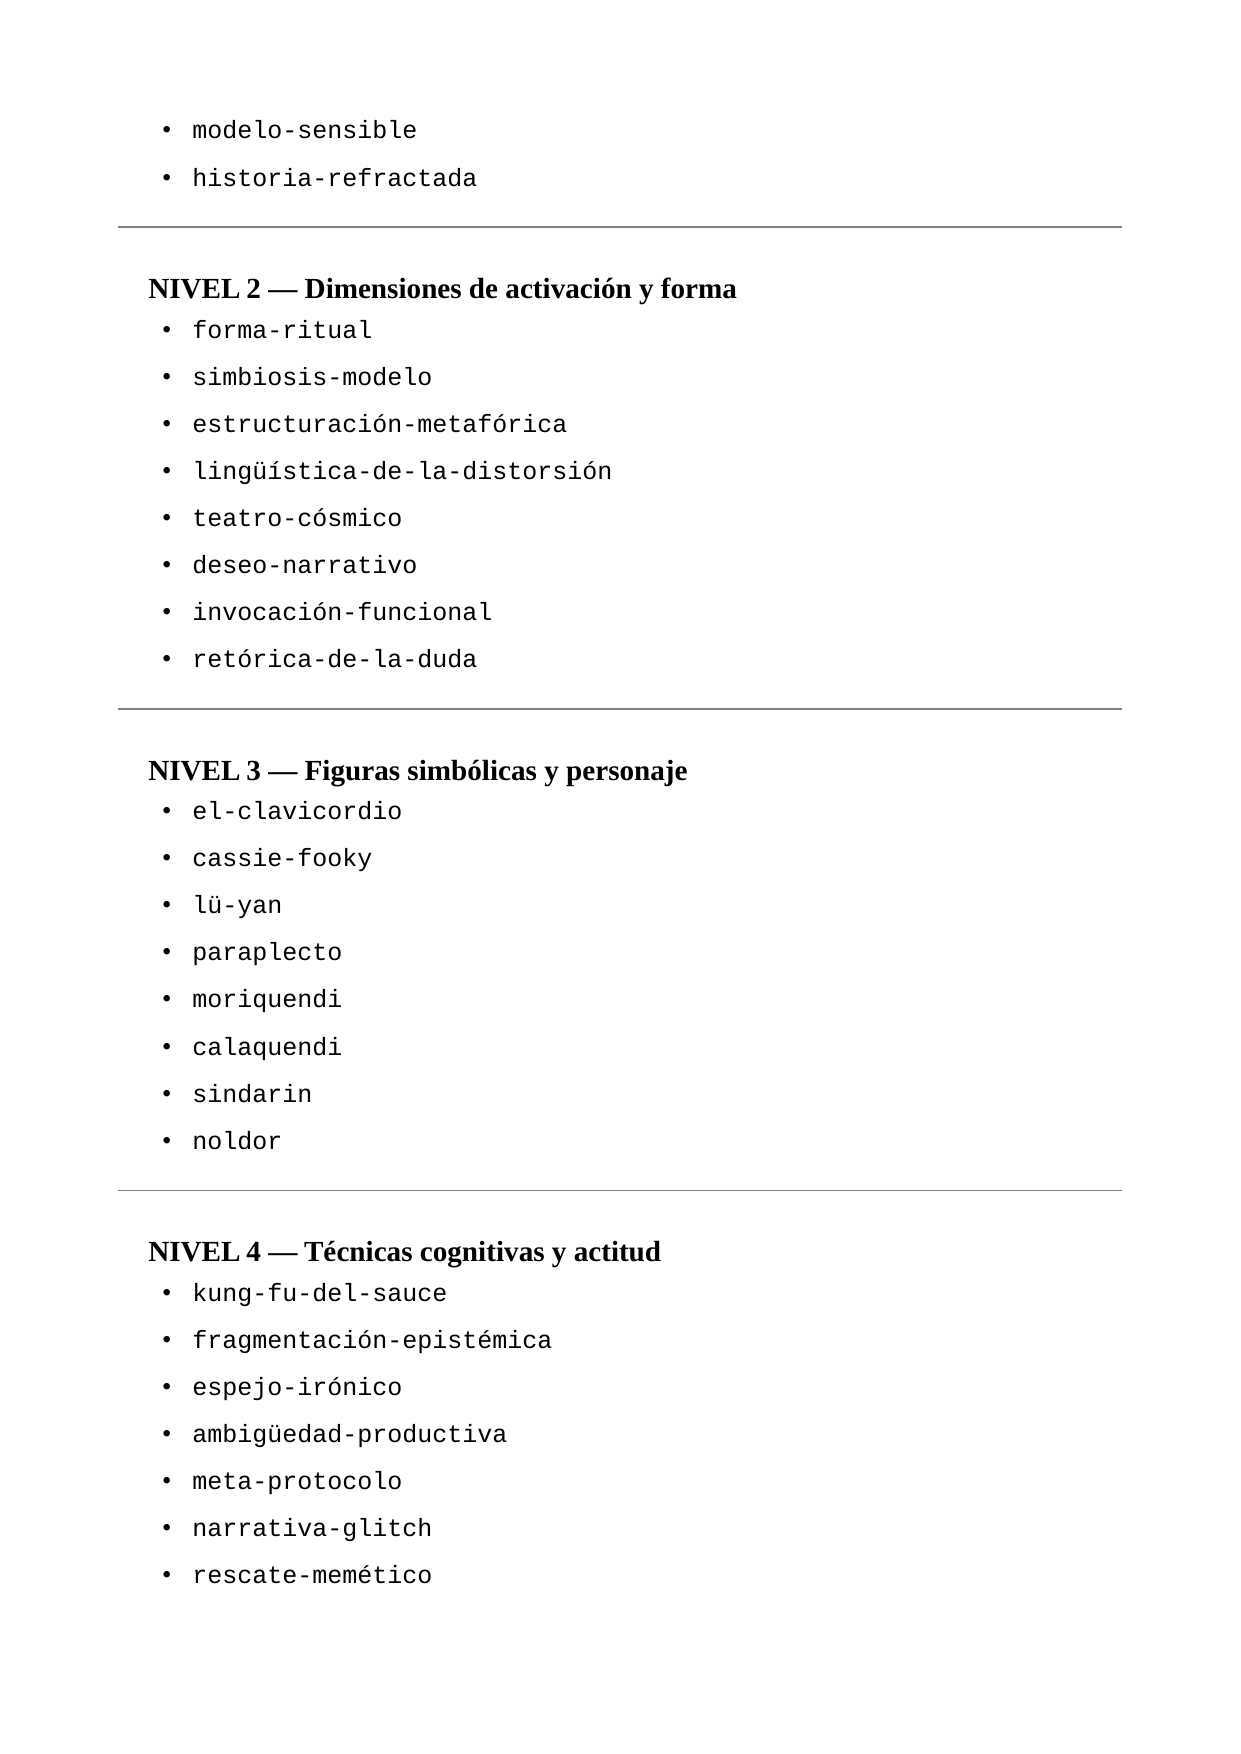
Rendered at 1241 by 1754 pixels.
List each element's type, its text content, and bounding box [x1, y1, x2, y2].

list retórica-de-la-duda [162, 647, 1122, 675]
subtitle 🌀 NIVEL 4 — Técnicas cognitivas y actitud [118, 1234, 1122, 1268]
list lü-yan [162, 893, 1122, 921]
list el-clavicordio [162, 799, 1122, 827]
list rescate-memético [162, 1563, 1122, 1591]
list simbiosis-modelo [162, 364, 1122, 393]
list espejo-irónico [162, 1374, 1122, 1403]
list historia-refractada [162, 165, 1122, 193]
list invocación-funcional [162, 600, 1122, 628]
list meta-protocolo [162, 1469, 1122, 1497]
list fragmentación-epistémica [162, 1327, 1122, 1356]
list cassie-fooky [162, 846, 1122, 874]
list estructuración-metafórica [162, 411, 1122, 440]
list calaquendi [162, 1034, 1122, 1062]
list ambigüedad-productiva [162, 1422, 1122, 1450]
subtitle 🌱 NIVEL 3 — Figuras simbólicas y personaje [118, 753, 1122, 786]
list sindarin [162, 1081, 1122, 1109]
list deseo-narrativo [162, 553, 1122, 581]
list noldor [162, 1128, 1122, 1157]
list teatro-cósmico [162, 506, 1122, 534]
list forma-ritual [162, 317, 1122, 346]
list paraplecto [162, 940, 1122, 968]
list modelo-sensible [162, 118, 1122, 146]
list kung-fu-del-sauce [162, 1280, 1122, 1309]
list lingüística-de-la-distorsión [162, 458, 1122, 487]
subtitle 🧩 NIVEL 2 — Dimensiones de activación y forma [118, 271, 1122, 305]
list narrativa-glitch [162, 1516, 1122, 1544]
list moriquendi [162, 987, 1122, 1015]
